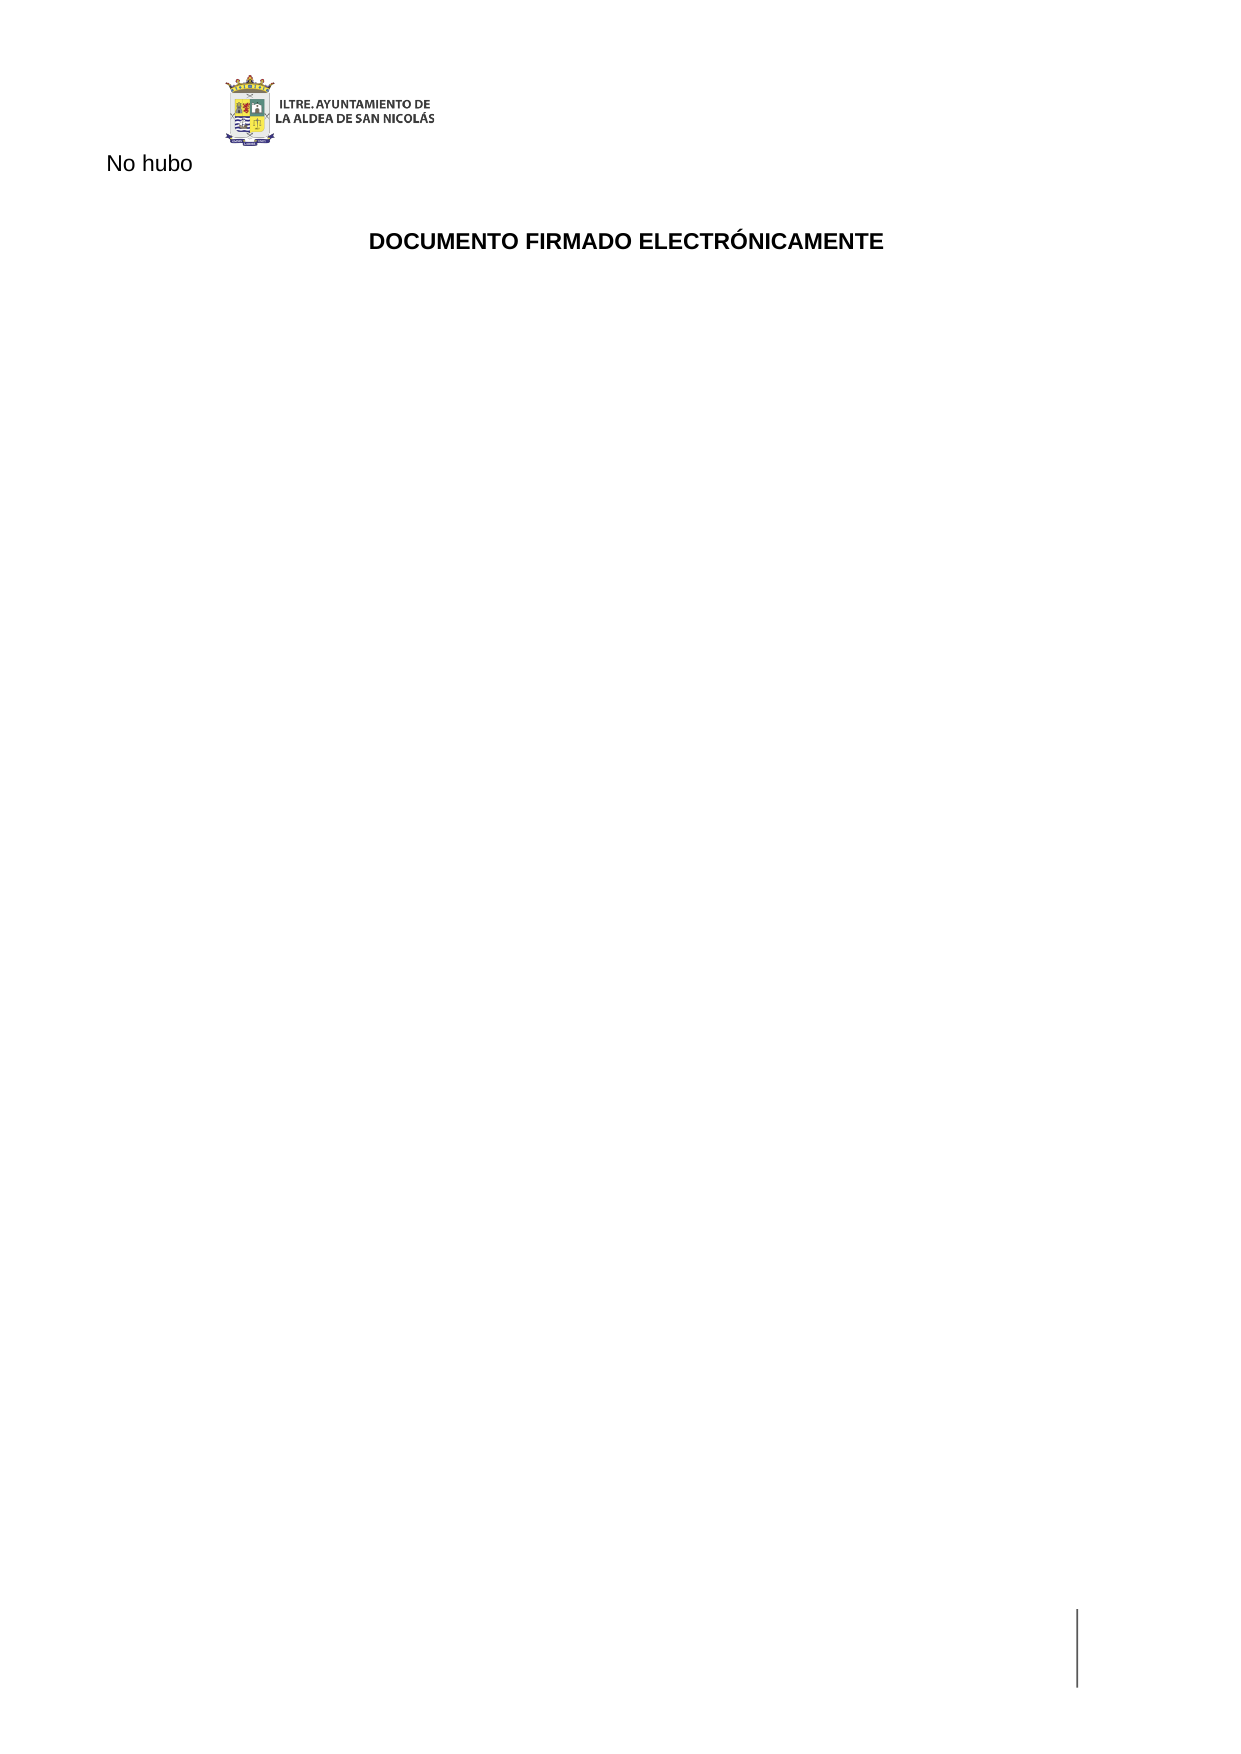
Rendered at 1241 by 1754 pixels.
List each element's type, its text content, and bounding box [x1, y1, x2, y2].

text No hubo [106, 150, 1146, 176]
text DOCUMENTO FIRMADO ELECTRÓNICAMENTE [106, 228, 1146, 254]
picture [225, 75, 435, 146]
